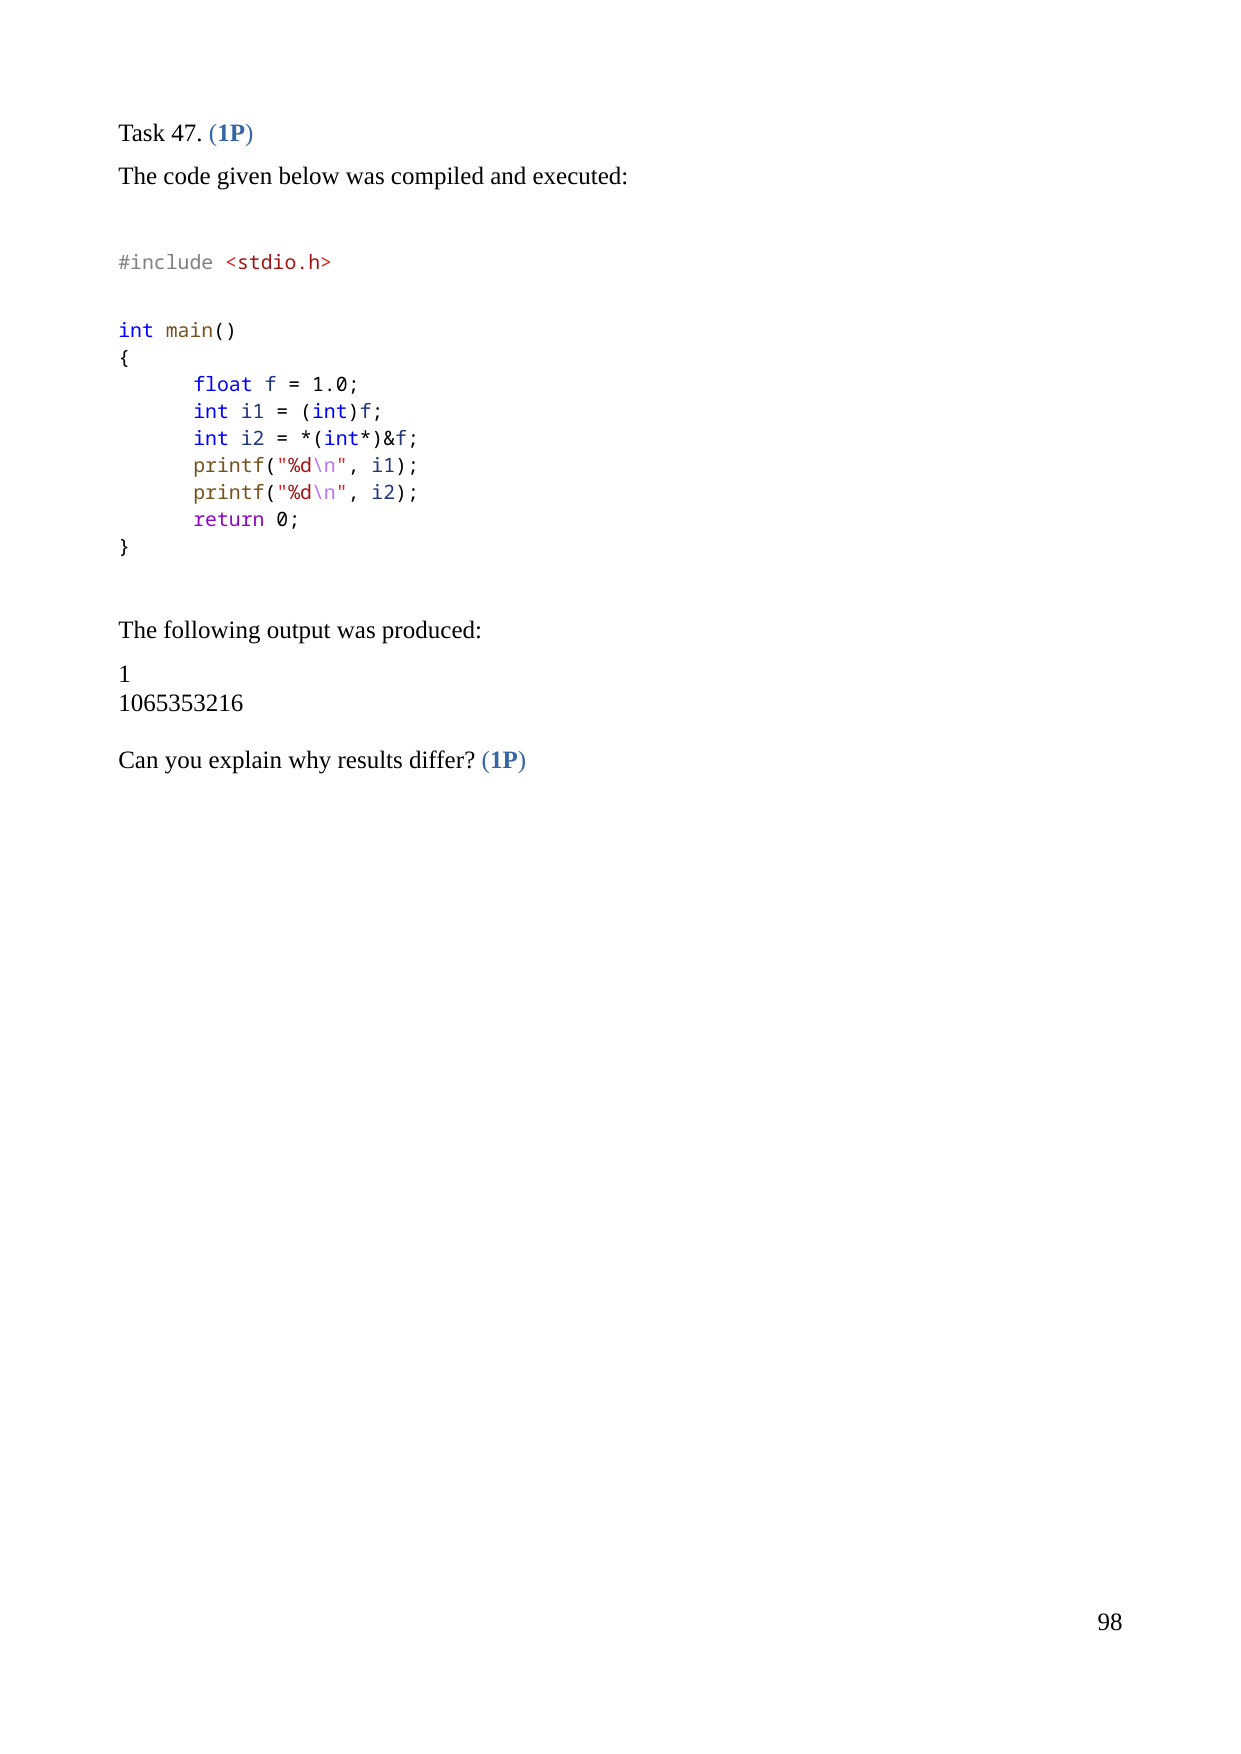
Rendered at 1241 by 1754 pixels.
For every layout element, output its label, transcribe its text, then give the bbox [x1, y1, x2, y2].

text The following output was produced: [118, 616, 1122, 644]
text #include <stdio.h> [118, 248, 1122, 275]
text printf("%d\n", i2); [118, 478, 1122, 506]
text int main() [118, 317, 1122, 344]
text 1 1065353216 Can you explain why results differ? (1P) [118, 659, 1122, 774]
text int i2 = *(int*)&f; [118, 424, 1122, 452]
text { [118, 344, 1122, 371]
text return 0; [118, 506, 1122, 532]
text float f = 1.0; [118, 371, 1122, 398]
text printf("%d\n", i1); [118, 452, 1122, 478]
text } [118, 532, 1122, 559]
text Task 47. (1P) [118, 118, 1122, 147]
text int i1 = (int)f; [118, 398, 1122, 424]
text The code given below was compiled and executed: [118, 161, 1122, 190]
